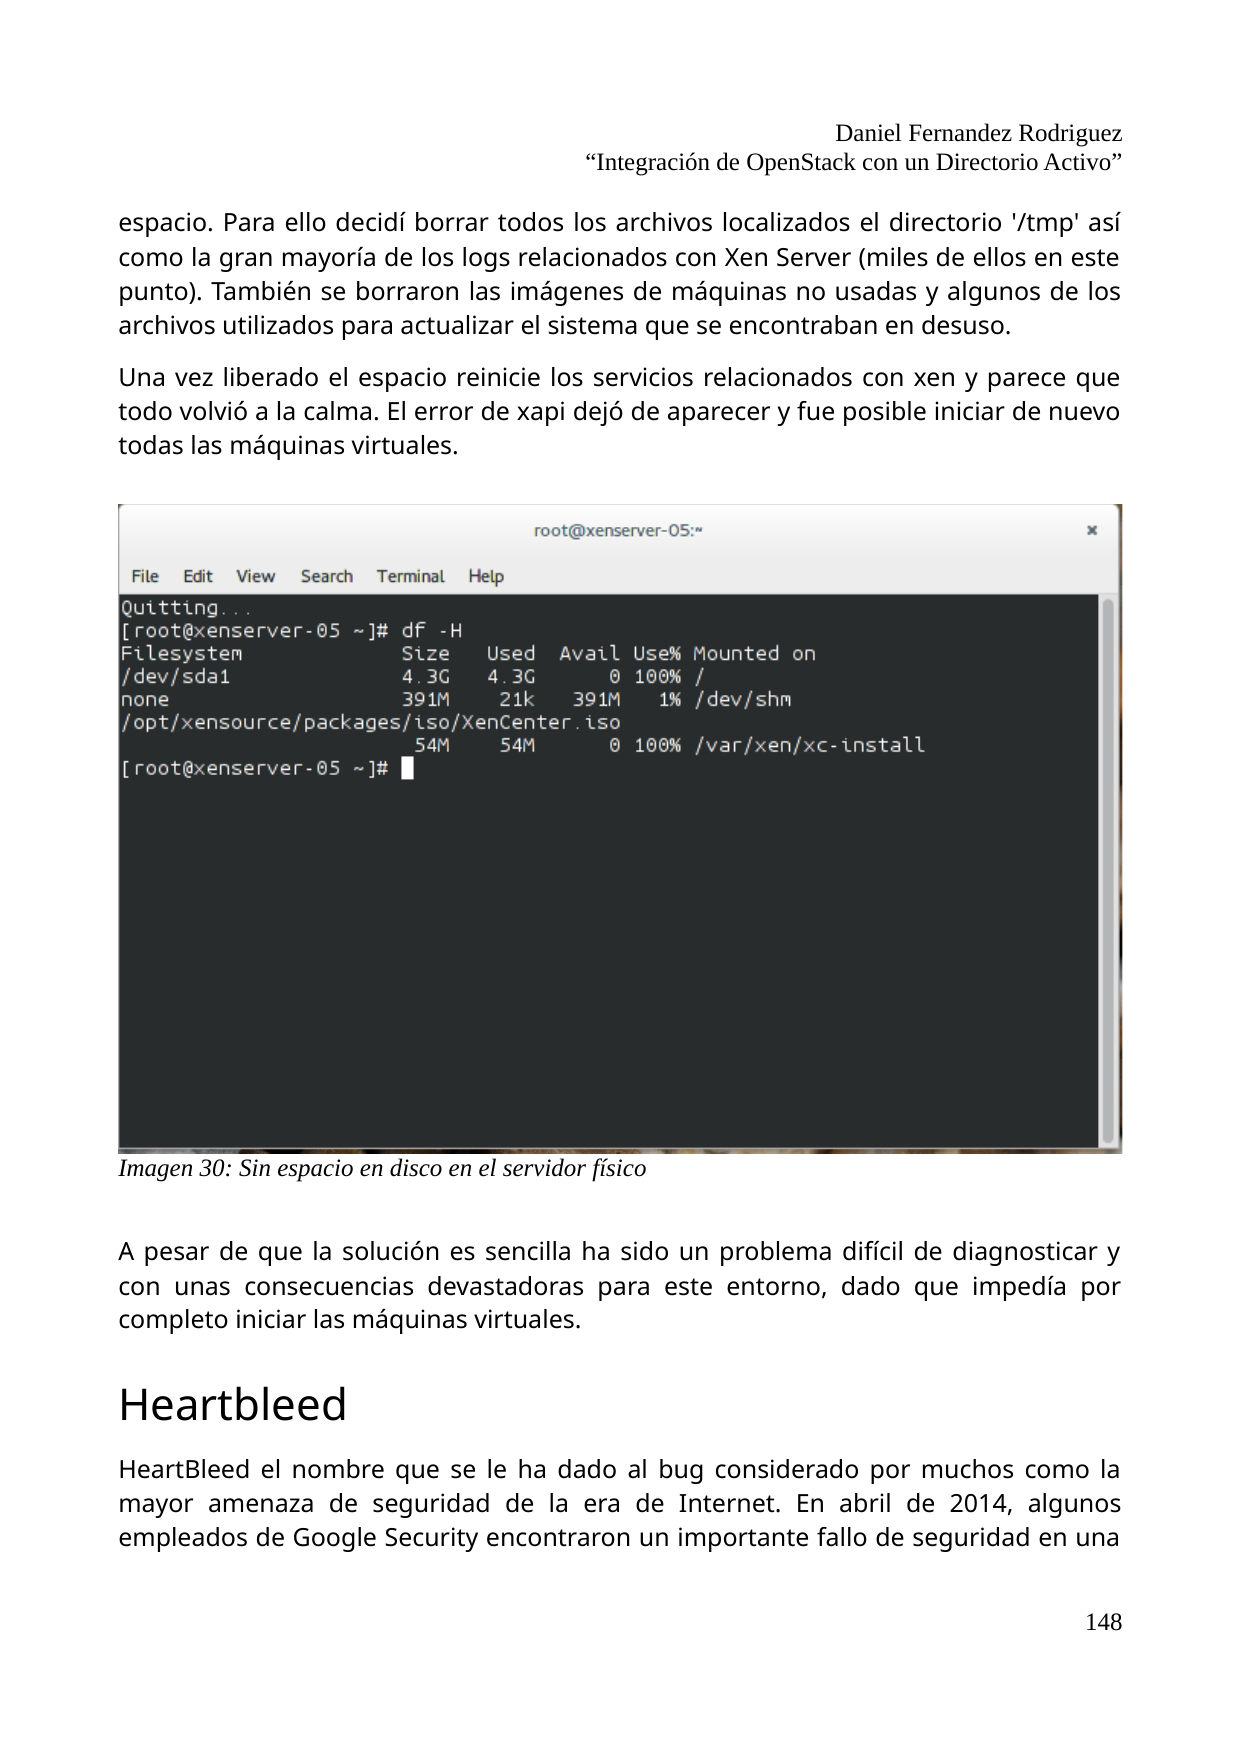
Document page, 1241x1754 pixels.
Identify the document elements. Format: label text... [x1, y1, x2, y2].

text A pesar de que la solución es sencilla ha sido un problema difícil de diagnosticar y con unas consecuencias devastadoras para este entorno, dado que impedía por completo iniciar las máquinas virtuales. [118, 1234, 1122, 1336]
text HeartBleed el nombre que se le ha dado al bug considerado por muchos como la mayor amenaza de seguridad de la era de Internet. En abril de 2014, algunos empleados de Google Security encontraron un importante fallo de seguridad en una [118, 1451, 1122, 1553]
subtitle Heartbleed [118, 1373, 1122, 1433]
text Imagen 30: Sin espacio en disco en el servidor físico [118, 1154, 1122, 1182]
picture [118, 504, 1123, 1154]
text Una vez liberado el espacio reinicie los servicios relacionados con xen y parece que todo volvió a la calma. El error de xapi dejó de aparecer y fue posible iniciar de nuevo todas las máquinas virtuales. [118, 359, 1122, 462]
text espacio. Para ello decidí borrar todos los archivos localizados el directorio '/tmp' así como la gran mayoría de los logs relacionados con Xen Server (miles de ellos en este punto). También se borraron las imágenes de máquinas no usadas y algunos de los archivos utilizados para actualizar el sistema que se encontraban en desuso. [118, 205, 1122, 341]
